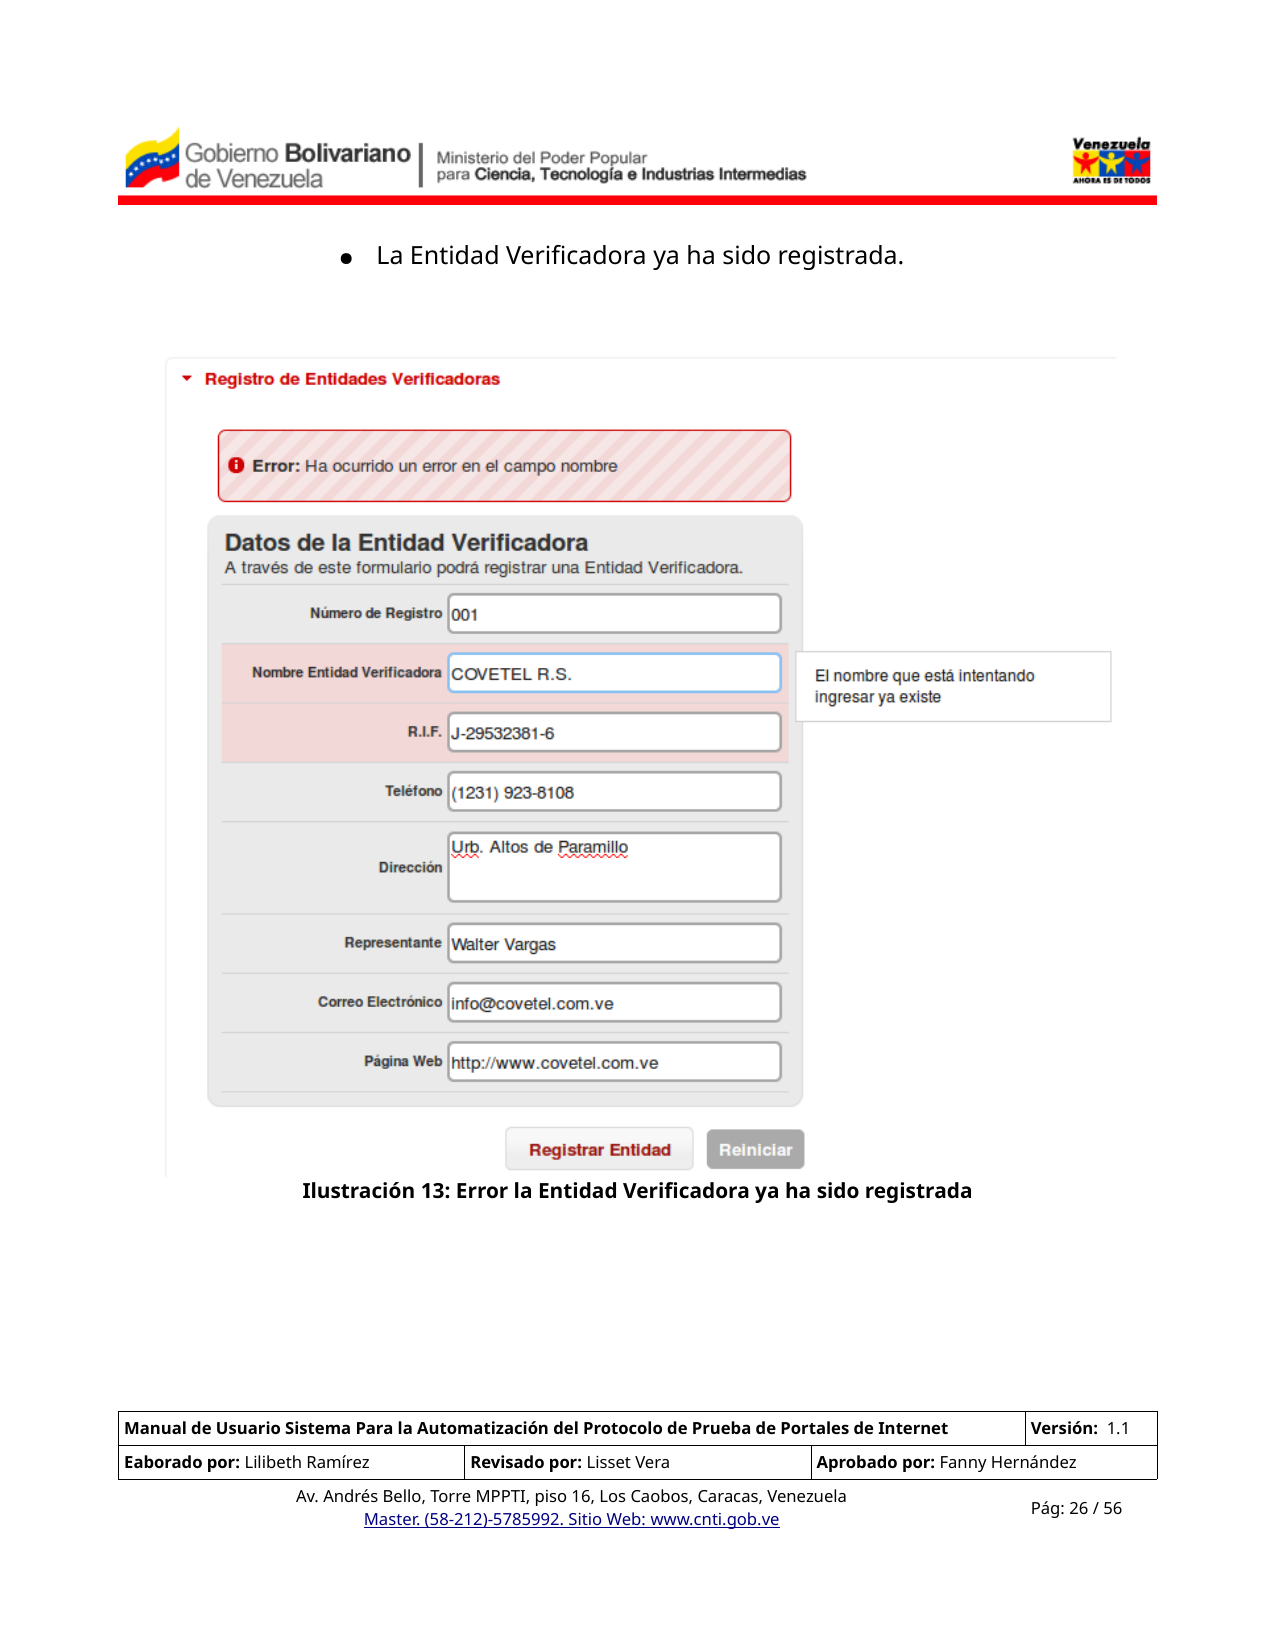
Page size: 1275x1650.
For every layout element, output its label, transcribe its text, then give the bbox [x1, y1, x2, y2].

picture [160, 352, 1117, 1177]
picture [118, 119, 1157, 205]
list La Entidad Verificadora ya ha sido registrada. [339, 238, 1098, 272]
text Ilustración 13: Error la Entidad Verificadora ya ha sido registrada [151, 1177, 1124, 1205]
